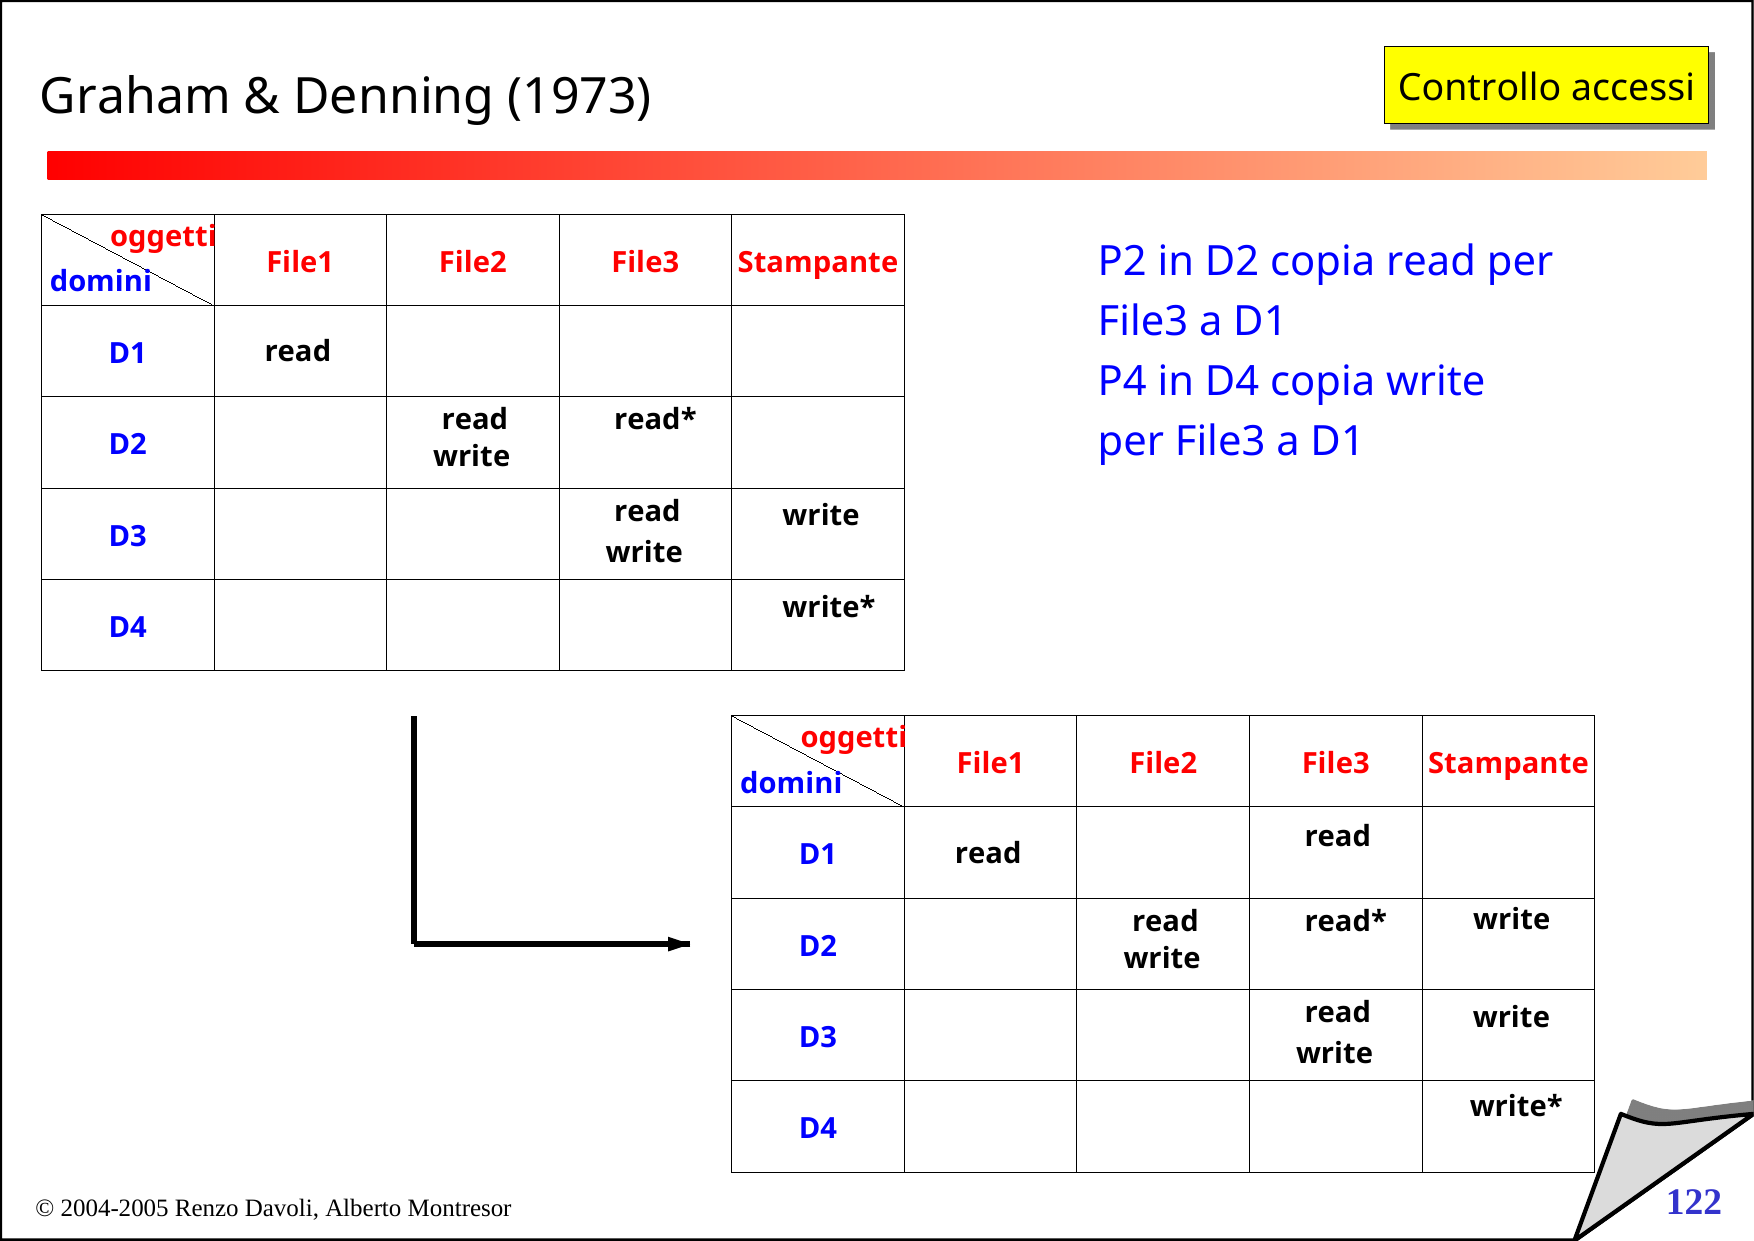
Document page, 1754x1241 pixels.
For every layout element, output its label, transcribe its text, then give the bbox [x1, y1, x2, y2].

text_box read* [1304, 898, 1398, 955]
text_box File3 [1249, 715, 1422, 806]
text_box write* [782, 583, 887, 641]
text_box write* [1469, 1083, 1575, 1140]
text_box Controllo accessi [1384, 46, 1709, 124]
text_box File3 [559, 214, 731, 305]
text_box File1 [904, 715, 1076, 806]
text_box D1 [731, 806, 904, 898]
text_box write [433, 433, 538, 490]
text_box read [1304, 813, 1397, 870]
text_box read [614, 488, 707, 529]
text_box write [1473, 896, 1578, 953]
text_box read [954, 829, 1047, 887]
text_box write [1123, 934, 1228, 992]
text_box read* [614, 396, 708, 454]
text_box File1 [214, 214, 386, 305]
text_box read [441, 396, 534, 433]
text_box D2 [731, 898, 904, 989]
text_box write [1472, 994, 1578, 1051]
text_box write [782, 492, 887, 549]
text_box P2 in D2 copia read per File3 a D1 P4 in D4 copia write per File3 a D1 [1097, 227, 1641, 494]
text_box D3 [731, 989, 904, 1080]
text_box oggetti [110, 213, 253, 270]
text_box D1 [41, 305, 214, 396]
text_box read [1304, 989, 1397, 1030]
text_box D2 [41, 396, 214, 488]
text_box File2 [1076, 715, 1249, 806]
text_box read [264, 328, 357, 385]
text_box write [605, 529, 710, 586]
text_box File2 [386, 214, 559, 305]
text_box Stampante [731, 214, 905, 305]
text_box write [1296, 1030, 1401, 1087]
title Graham & Denning (1973) [40, 49, 1713, 144]
text_box D4 [41, 579, 214, 671]
text_box D3 [41, 488, 214, 579]
text_box domini [49, 258, 176, 315]
text_box D4 [731, 1080, 904, 1173]
text_box domini [740, 760, 866, 817]
text_box oggetti [800, 714, 943, 771]
text_box read [1132, 898, 1224, 934]
text_box Stampante [1422, 715, 1595, 806]
